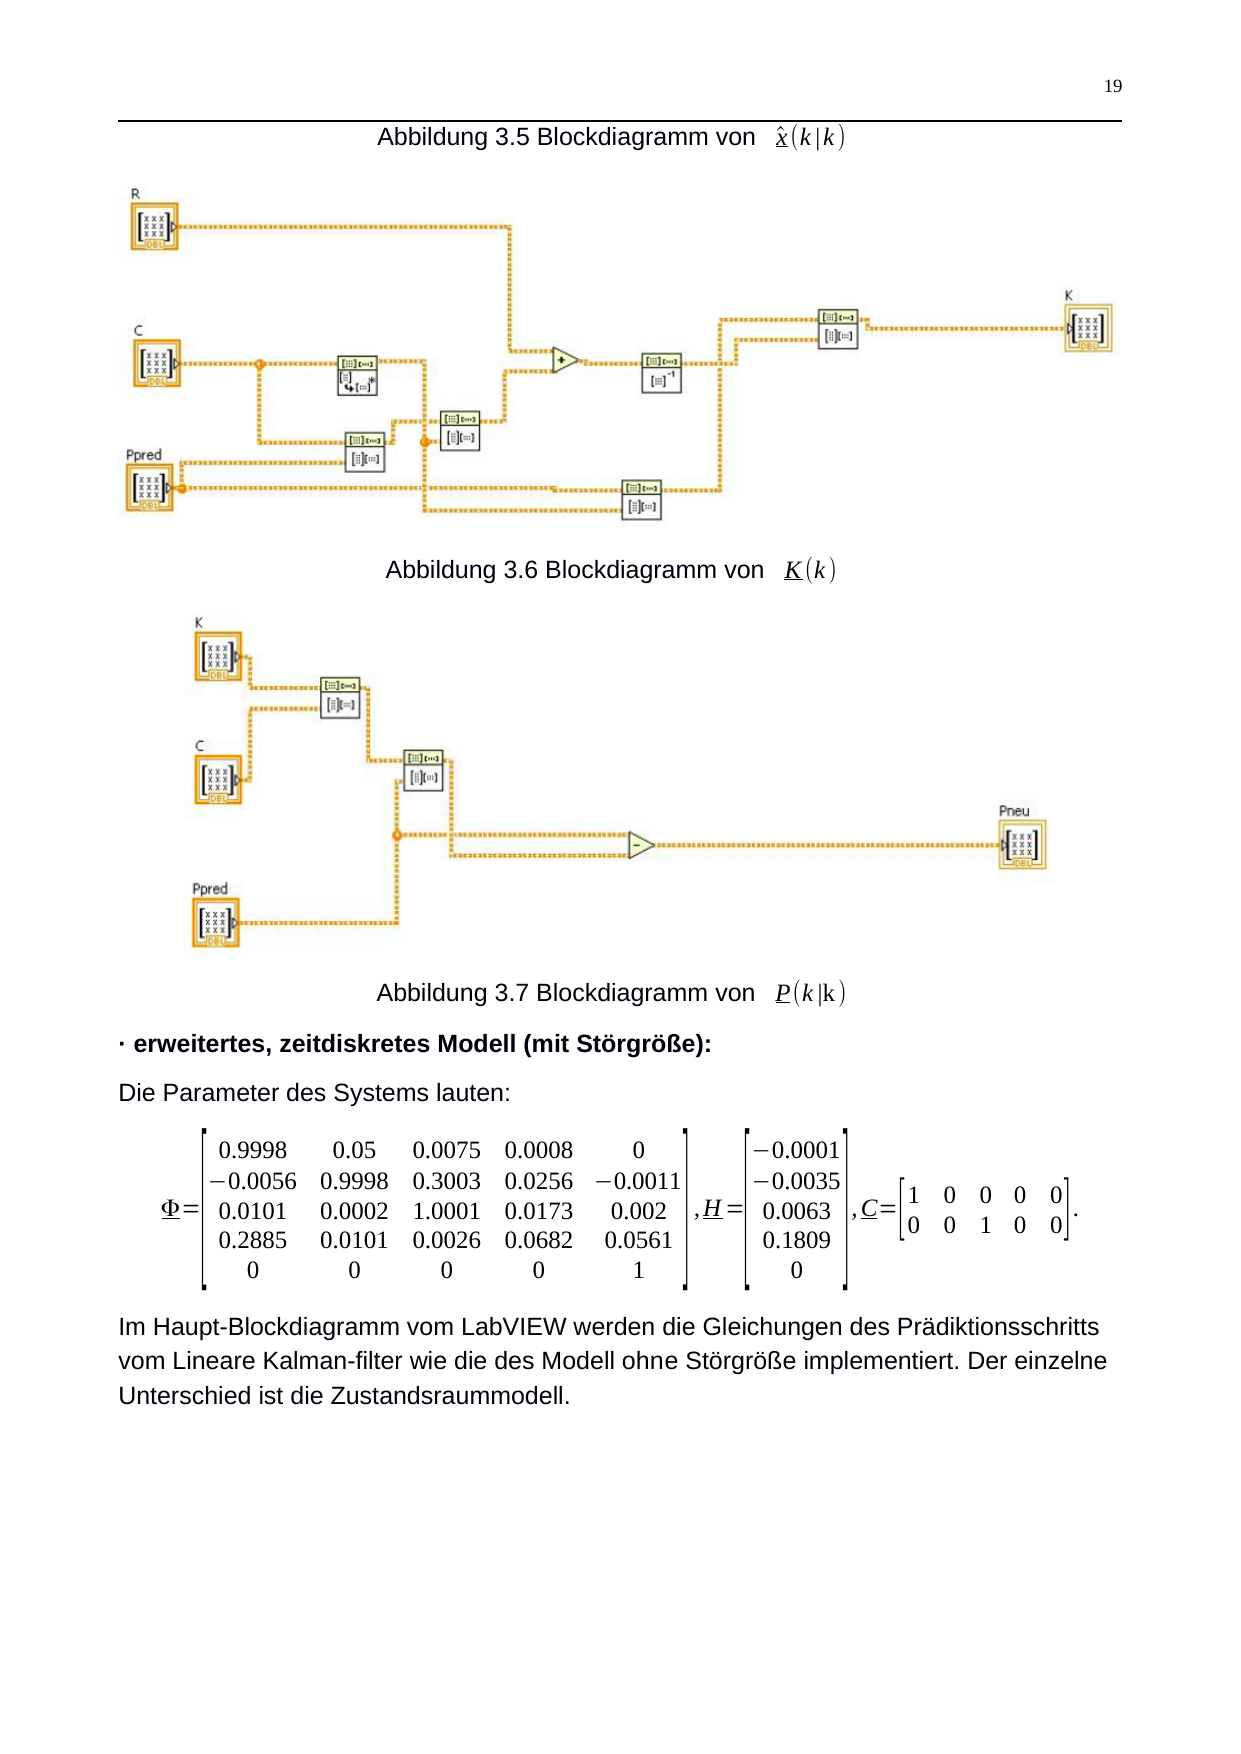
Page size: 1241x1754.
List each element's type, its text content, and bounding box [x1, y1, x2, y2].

text · erweitertes, zeitdiskretes Modell (mit Störgröße): [118, 1029, 1122, 1057]
text Abbildung 3.7 Blockdiagramm von [118, 978, 1122, 1008]
picture [183, 605, 1057, 958]
text Im Haupt-Blockdiagramm vom LabVIEW werden die Gleichungen des Prädiktionsschritts vom Lineare Kalman-filter wie die des Modell ohne Störgröße implementiert. Der einzelne Unterschied ist die Zustandsraummodell. [118, 1312, 1122, 1409]
picture [118, 172, 1123, 535]
text Abbildung 3.5 Blockdiagramm von [118, 122, 1122, 152]
text Die Parameter des Systems lauten: [118, 1078, 1122, 1106]
text Abbildung 3.6 Blockdiagramm von [118, 555, 1122, 585]
